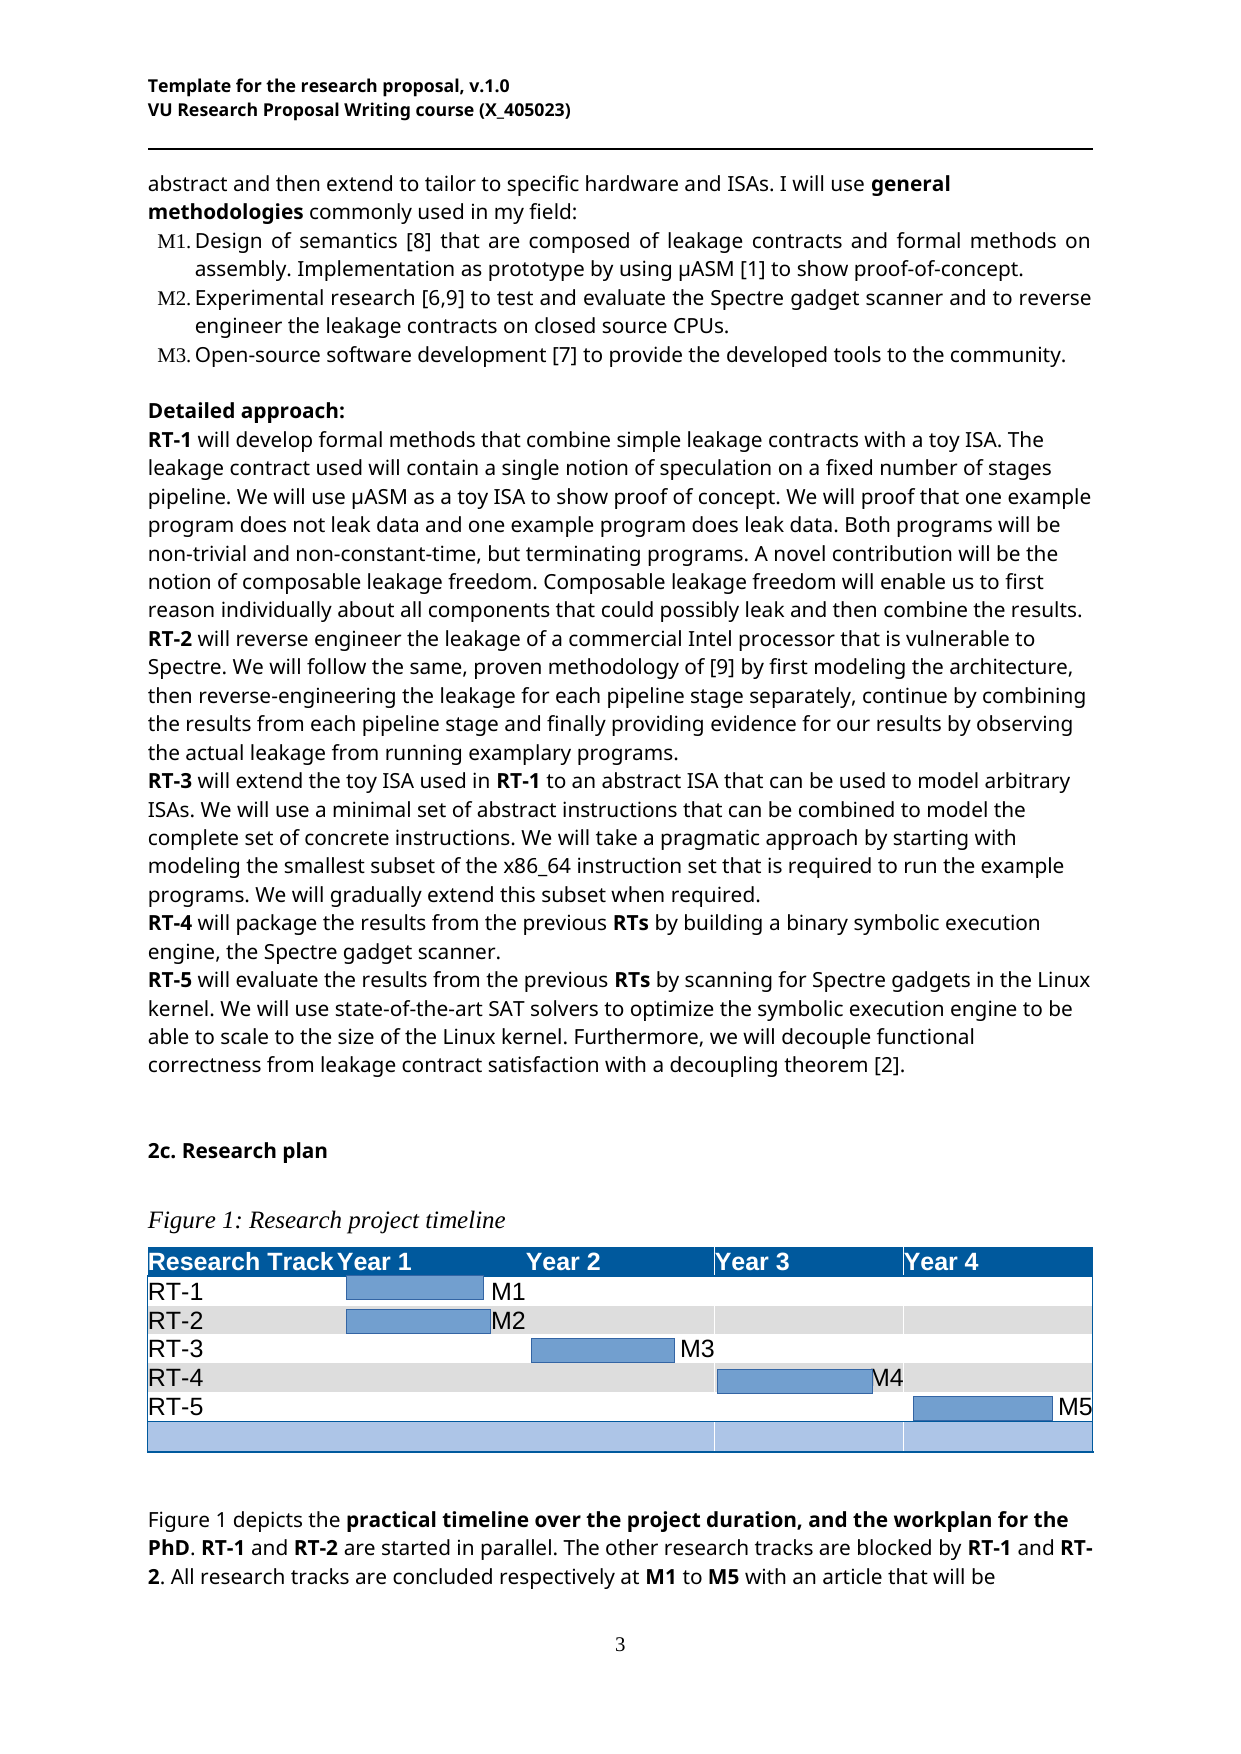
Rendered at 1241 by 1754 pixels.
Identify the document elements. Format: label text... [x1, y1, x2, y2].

table_cell [526, 1392, 714, 1421]
list Experimental research [6,9] to test and evaluate the Spectre gadget scanner and to reverse engineer the leakage contracts on closed source CPUs. [157, 283, 1093, 340]
text Figure 1 depicts the practical timeline over the project duration, and the workplan for the PhD. RT-1 and RT-2 are started in parallel. The other research tracks are blocked by RT-1 and RT-2. All research tracks are concluded respectively at M1 to M5 with an article that will be [148, 1505, 1093, 1590]
table_cell [715, 1306, 903, 1334]
table_cell [715, 1392, 903, 1421]
table_cell [904, 1277, 1092, 1306]
table_cell M4 [715, 1363, 903, 1392]
table_cell RT-3 [148, 1334, 337, 1363]
table_cell [337, 1334, 526, 1363]
table_cell [904, 1363, 1092, 1392]
table_cell RT-2 [148, 1306, 337, 1334]
table_cell RT-1 [148, 1277, 337, 1306]
text abstract and then extend to tailor to specific hardware and ISAs. I will use general methodologies commonly used in my field: [148, 169, 1093, 226]
table_header Research Track [148, 1247, 337, 1275]
table_cell [526, 1306, 714, 1334]
text RT-3 will extend the toy ISA used in RT-1 to an abstract ISA that can be used to model arbitrary ISAs. We will use a minimal set of abstract instructions that can be combined to model the complete set of concrete instructions. We will take a pragmatic approach by starting with modeling the smallest subset of the x86_64 instruction set that is required to run the example programs. We will gradually extend this subset when required. [148, 766, 1093, 908]
table_cell M1 [337, 1277, 526, 1306]
table_cell M2 [337, 1306, 526, 1334]
table_cell [715, 1334, 903, 1363]
table_cell [526, 1422, 714, 1451]
table_cell [148, 1422, 337, 1451]
table_cell RT-4 [148, 1363, 337, 1392]
table_cell [337, 1392, 526, 1421]
table_cell [337, 1363, 526, 1392]
table_cell [904, 1422, 1092, 1451]
table_header Year 1 [337, 1247, 526, 1275]
list Design of semantics [8] that are composed of leakage contracts and formal methods on assembly. Implementation as prototype by using μASM [1] to show proof-of-concept. [157, 226, 1093, 283]
table_header Year 3 [715, 1247, 903, 1275]
table_header Year 2 [526, 1247, 714, 1275]
table_cell [715, 1422, 903, 1451]
text RT-4 will package the results from the previous RTs by building a binary symbolic execution engine, the Spectre gadget scanner. [148, 908, 1093, 965]
table_cell [337, 1422, 526, 1451]
subtitle 2c. Research plan [148, 1136, 1093, 1164]
table_cell [904, 1334, 1092, 1363]
table_cell [904, 1306, 1092, 1334]
table_cell [526, 1363, 714, 1392]
table_cell RT-5 [148, 1392, 337, 1421]
text Detailed approach: [148, 397, 1093, 425]
text RT-1 will develop formal methods that combine simple leakage contracts with a toy ISA. The leakage contract used will contain a single notion of speculation on a fixed number of stages pipeline. We will use μASM as a toy ISA to show proof of concept. We will proof that one example program does not leak data and one example program does leak data. Both programs will be non-trivial and non-constant-time, but terminating programs. A novel contribution will be the notion of composable leakage freedom. Composable leakage freedom will enable us to first reason individually about all components that could possibly leak and then combine the results. [148, 425, 1093, 624]
table_cell M5 [904, 1392, 1092, 1421]
text Figure 1: Research project timeline [148, 1205, 1093, 1234]
table_cell [526, 1277, 714, 1306]
table_cell M3 [526, 1334, 714, 1363]
text RT-2 will reverse engineer the leakage of a commercial Intel processor that is vulnerable to Spectre. We will follow the same, proven methodology of [9] by first modeling the architecture, then reverse-engineering the leakage for each pipeline stage separately, continue by combining the results from each pipeline stage and finally providing evidence for our results by observing the actual leakage from running examplary programs. [148, 624, 1093, 766]
text RT-5 will evaluate the results from the previous RTs by scanning for Spectre gadgets in the Linux kernel. We will use state-of-the-art SAT solvers to optimize the symbolic execution engine to be able to scale to the size of the Linux kernel. Furthermore, we will decouple functional correctness from leakage contract satisfaction with a decoupling theorem [2]. [148, 965, 1093, 1079]
table_header Year 4 [904, 1247, 1093, 1275]
table_cell [715, 1277, 903, 1306]
list Open-source software development [7] to provide the developed tools to the community. [157, 340, 1093, 368]
